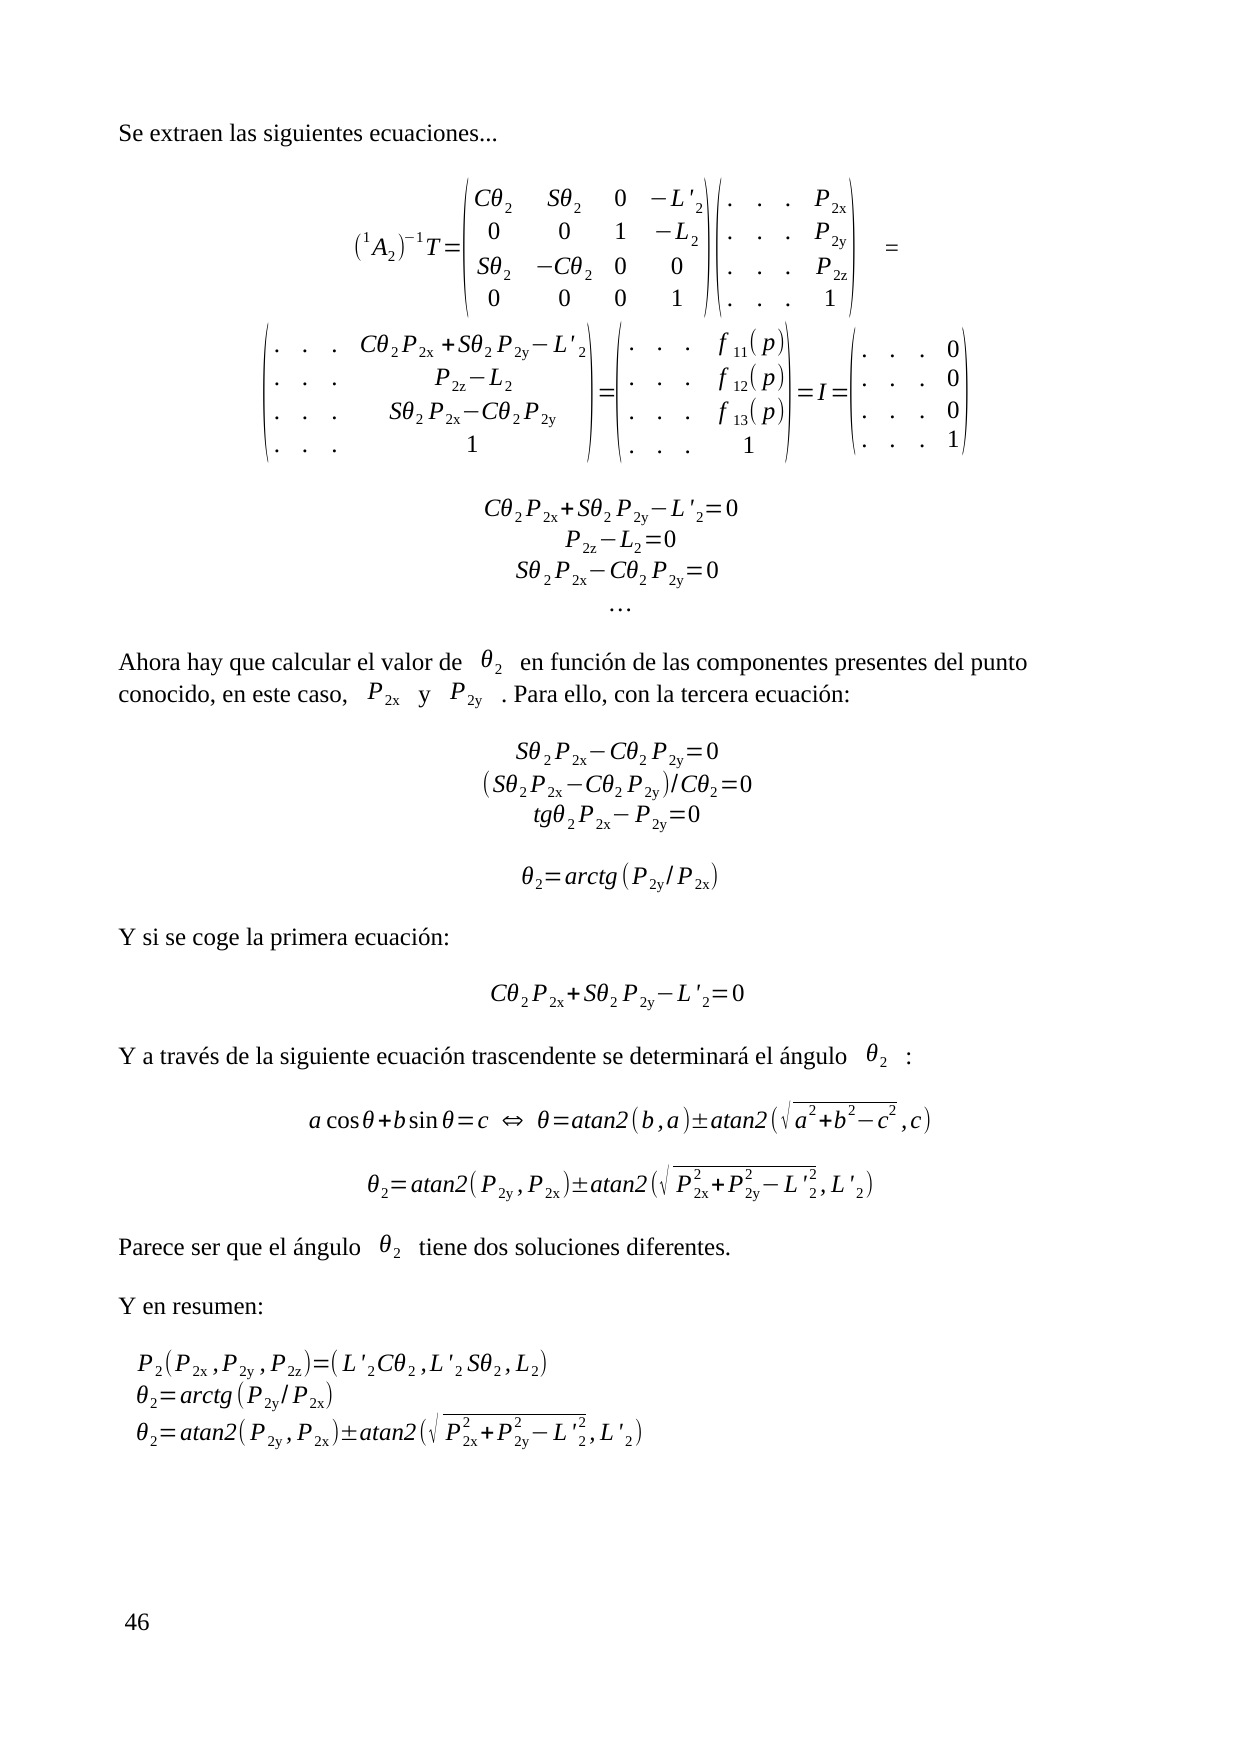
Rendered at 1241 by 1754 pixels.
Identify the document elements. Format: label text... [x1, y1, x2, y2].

text Ahora hay que calcular el valor deen función de las componentes presentes del punto conocido, en este caso,y. Para ello, con la tercera ecuación: [118, 646, 1122, 709]
text = [118, 176, 1122, 319]
text … [118, 588, 1122, 617]
text Y a través de la siguiente ecuación trascendente se determinará el ángulo: [118, 1040, 1122, 1071]
text Se extraen las siguientes ecuaciones... [118, 118, 1122, 147]
text Y en resumen: [118, 1291, 1122, 1319]
text Y si se coge la primera ecuación: [118, 922, 1122, 951]
text Parece ser que el ángulotiene dos soluciones diferentes. [118, 1231, 1122, 1262]
